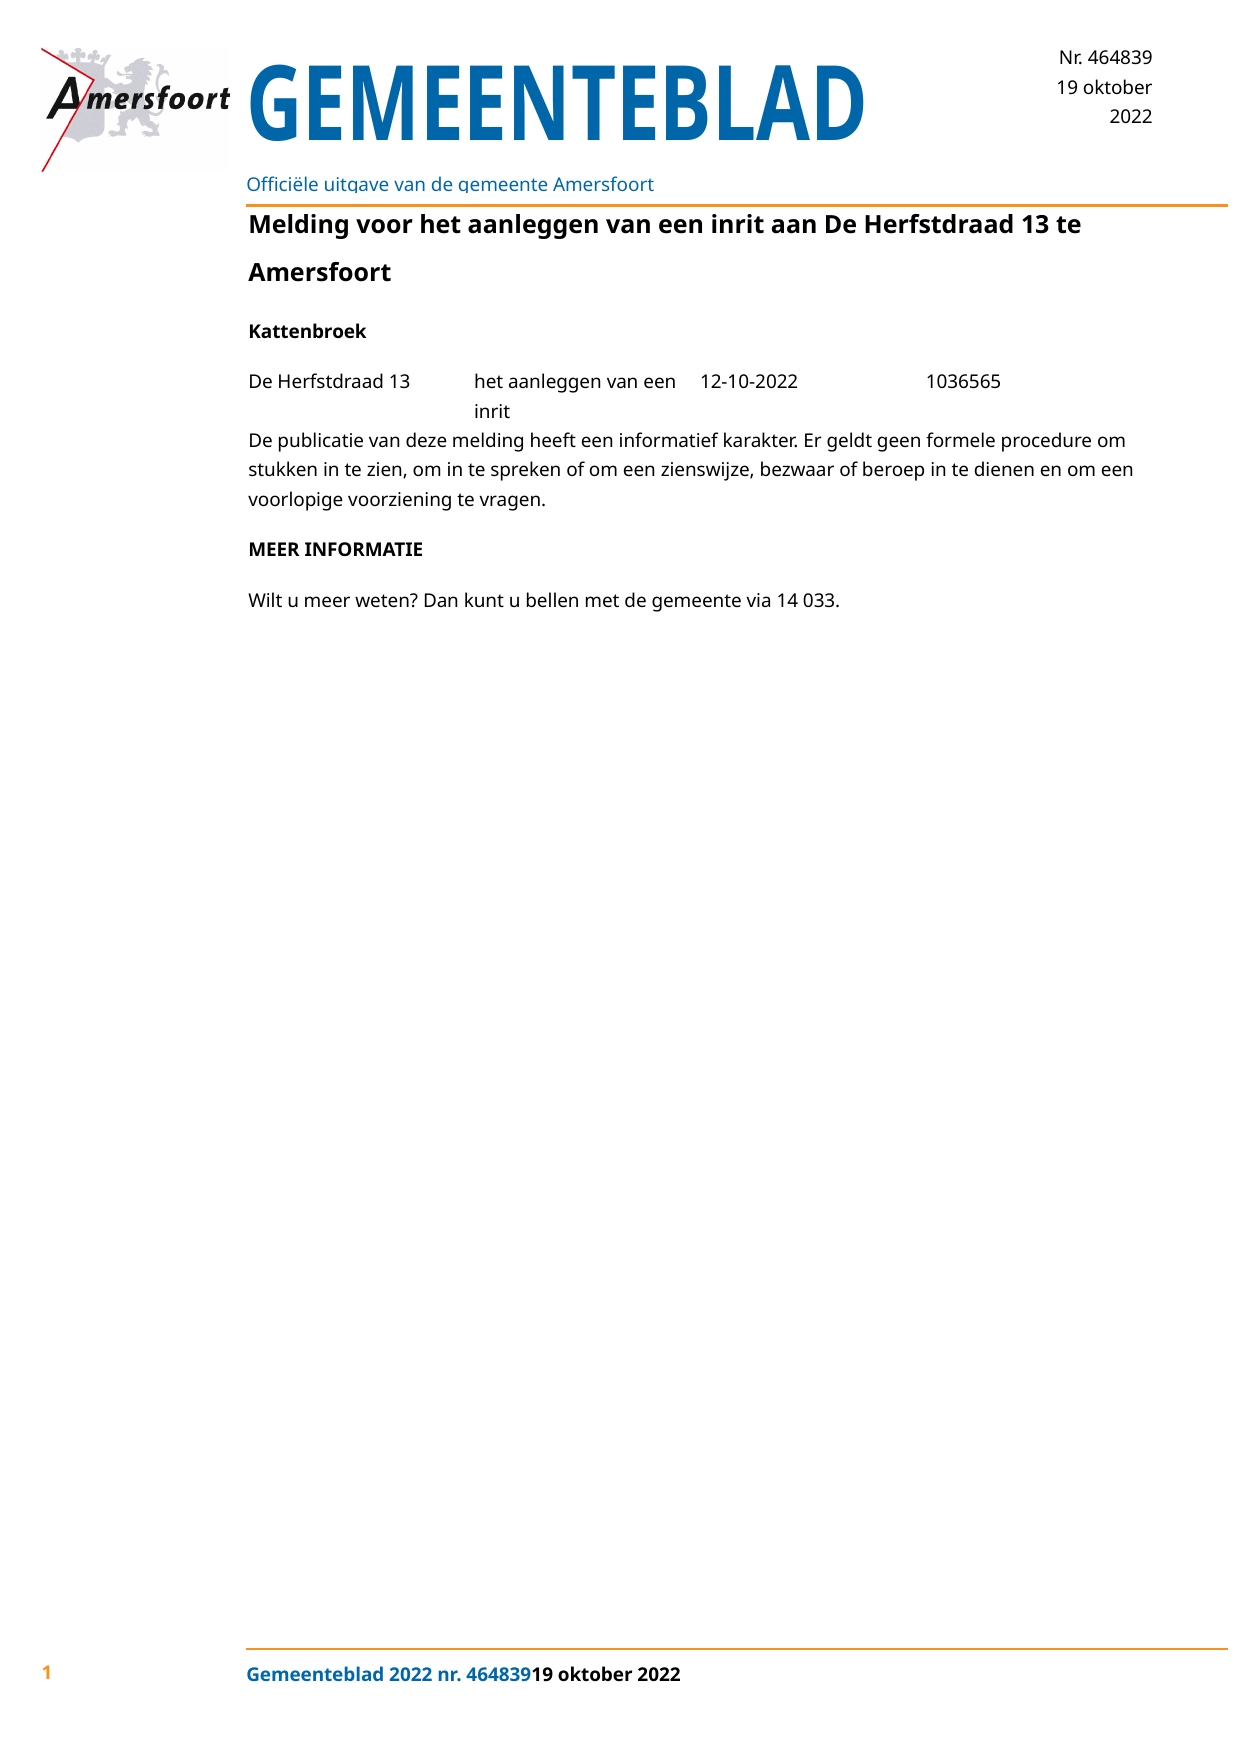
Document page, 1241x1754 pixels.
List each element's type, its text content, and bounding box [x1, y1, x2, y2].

text Melding voor het aanleggen van een inrit aan De Herfstdraad 13 te Amersfoort [248, 207, 1152, 288]
text Wilt u meer weten? Dan kunt u bellen met de gemeente via 14 033. [248, 587, 1152, 613]
text De publicatie van deze melding heeft een informatief karakter. Er geldt geen formele procedure om stukken in te zien, om in te spreken of om een zienswijze, bezwaar of beroep in te dienen en om een voorlopige voorziening te vragen. [248, 427, 1152, 512]
table_header De Herfstdraad 13 [248, 369, 474, 424]
table_header 12-10-2022 [700, 369, 926, 424]
table_header 1036565 [926, 369, 1152, 424]
text MEER INFORMATIE [248, 537, 1152, 562]
table_header het aanleggen van een inrit [474, 369, 700, 424]
picture [41, 47, 231, 172]
text Kattenbroek [248, 318, 1152, 344]
